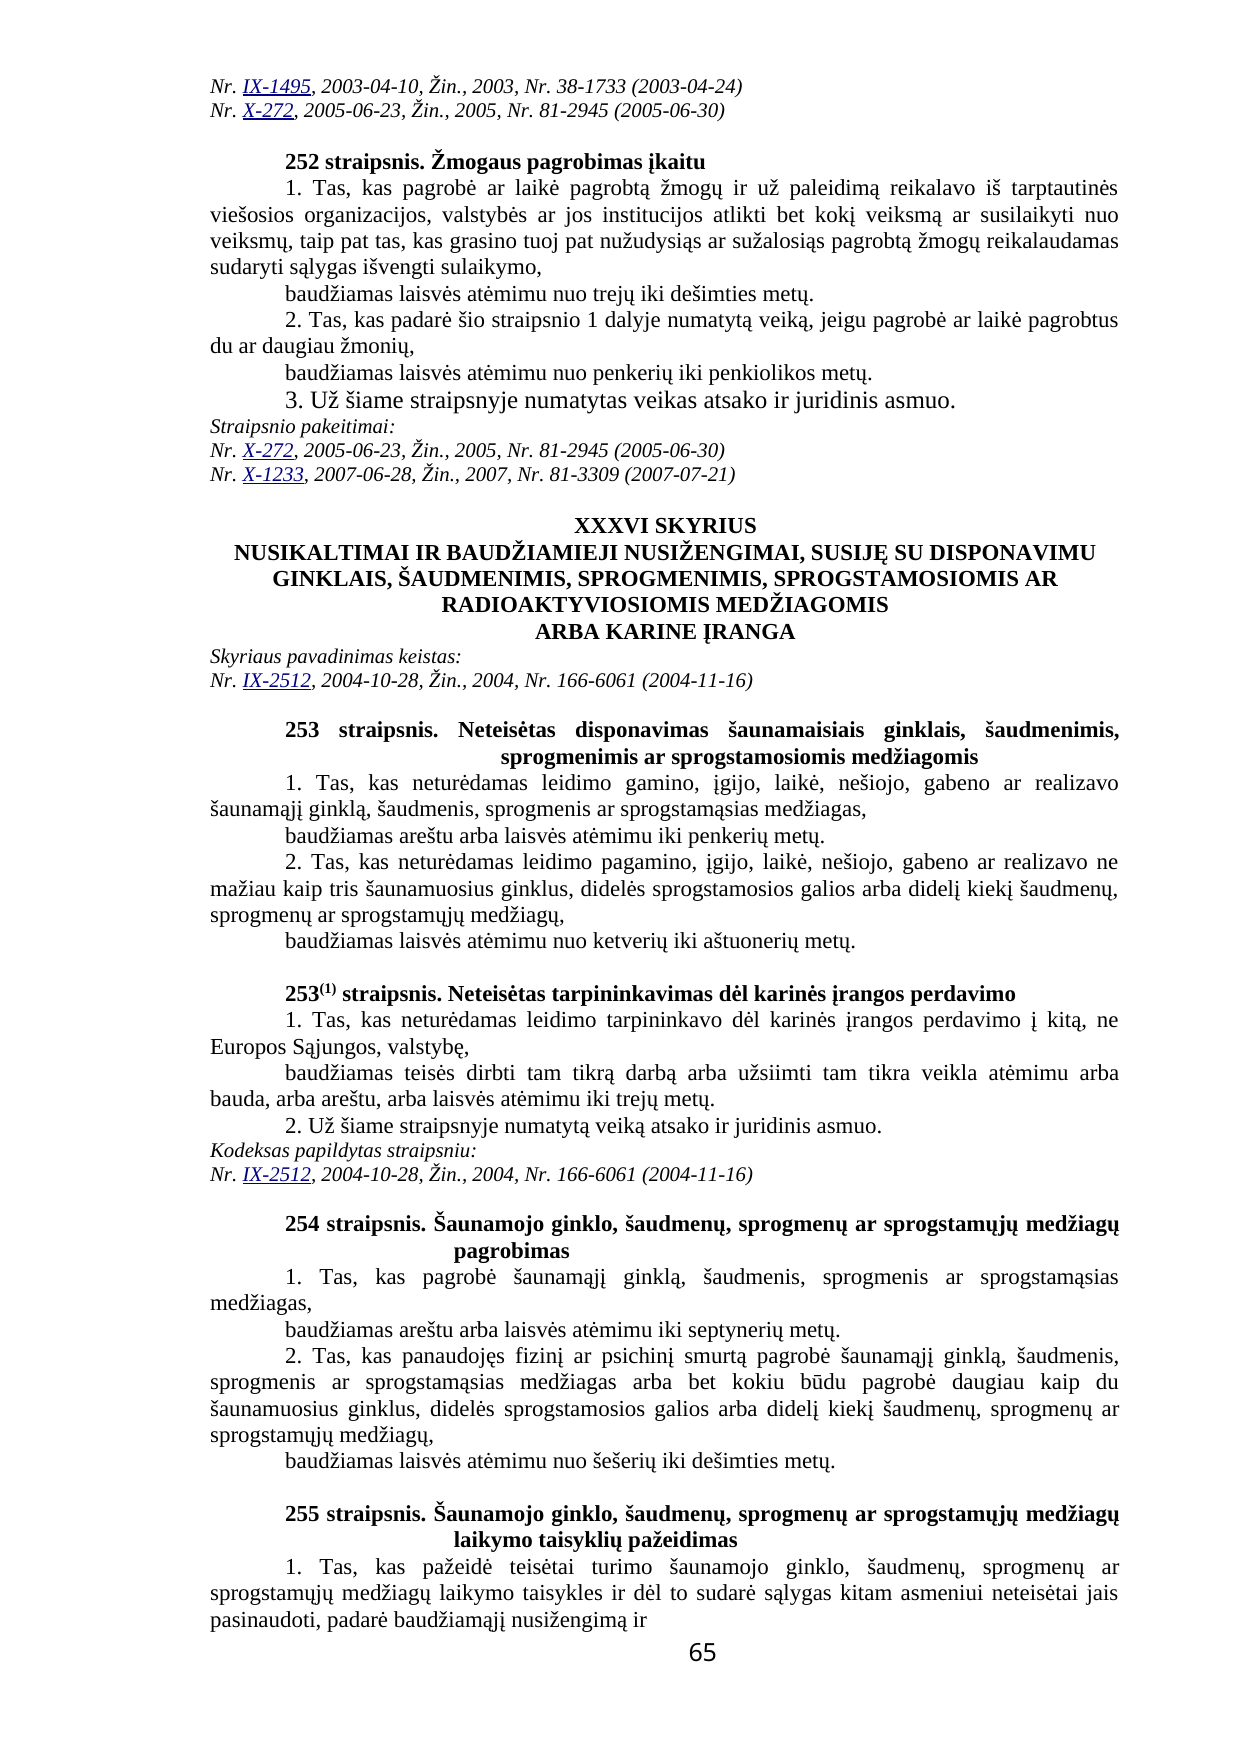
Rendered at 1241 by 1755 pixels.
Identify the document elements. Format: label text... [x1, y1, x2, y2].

text baudžiamas areštu arba laisvės atėmimu iki septynerių metų. [210, 1316, 1120, 1342]
text 253(1) straipsnis. Neteisėtas tarpininkavimas dėl karinės įrangos perdavimo [210, 980, 1120, 1006]
text 2. Tas, kas padarė šio straipsnio 1 dalyje numatytą veiką, jeigu pagrobė ar laikė pagrobtus du ar daugiau žmonių, [210, 306, 1120, 359]
text 1. Tas, kas neturėdamas leidimo tarpininkavo dėl karinės įrangos perdavimo į kitą, ne Europos Sąjungos, valstybę, [210, 1006, 1120, 1059]
text baudžiamas areštu arba laisvės atėmimu iki penkerių metų. [210, 822, 1120, 848]
text 2. Už šiame straipsnyje numatytą veiką atsako ir juridinis asmuo. [285, 1112, 1120, 1138]
text 252 straipsnis. Žmogaus pagrobimas įkaitu [210, 148, 1120, 174]
text Nr. IX-2512, 2004-10-28, Žin., 2004, Nr. 166-6061 (2004-11-16) [210, 668, 1120, 692]
text 1. Tas, kas pagrobė šaunamąjį ginklą, šaudmenis, sprogmenis ar sprogstamąsias medžiagas, [210, 1263, 1120, 1316]
text Nr. X-272, 2005-06-23, Žin., 2005, Nr. 81-2945 (2005-06-30) [210, 98, 1120, 122]
text Nr. X-272, 2005-06-23, Žin., 2005, Nr. 81-2945 (2005-06-30) [210, 438, 1120, 462]
text 2. Tas, kas neturėdamas leidimo pagamino, įgijo, laikė, nešiojo, gabeno ar realizavo ne mažiau kaip tris šaunamuosius ginklus, didelės sprogstamosios galios arba didelį kiekį šaudmenų, sprogmenų ar sprogstamųjų medžiagų, [210, 848, 1120, 927]
text Skyriaus pavadinimas keistas: [210, 644, 1120, 668]
text 2. Tas, kas panaudojęs fizinį ar psichinį smurtą pagrobė šaunamąjį ginklą, šaudmenis, sprogmenis ar sprogstamąsias medžiagas arba bet kokiu būdu pagrobė daugiau kaip du šaunamuosius ginklus, didelės sprogstamosios galios arba didelį kiekį šaudmenų, sprogmenų ar sprogstamųjų medžiagų, [210, 1342, 1120, 1447]
text ARBA KARINE ĮRANGA [210, 618, 1120, 644]
text baudžiamas laisvės atėmimu nuo penkerių iki penkiolikos metų. [210, 359, 1120, 385]
text 1. Tas, kas neturėdamas leidimo gamino, įgijo, laikė, nešiojo, gabeno ar realizavo šaunamąjį ginklą, šaudmenis, sprogmenis ar sprogstamąsias medžiagas, [210, 769, 1120, 822]
text baudžiamas teisės dirbti tam tikrą darbą arba užsiimti tam tikra veikla atėmimu arba bauda, arba areštu, arba laisvės atėmimu iki trejų metų. [210, 1059, 1120, 1112]
text 1. Tas, kas pagrobė ar laikė pagrobtą žmogų ir už paleidimą reikalavo iš tarptautinės viešosios organizacijos, valstybės ar jos institucijos atlikti bet kokį veiksmą ar susilaikyti nuo veiksmų, taip pat tas, kas grasino tuoj pat nužudysiąs ar sužalosiąs pagrobtą žmogų reikalaudamas sudaryti sąlygas išvengti sulaikymo, [210, 174, 1120, 280]
text NUSIKALTIMAI IR BAUDŽIAMIEJI NUSIŽENGIMAI, SUSIJĘ SU DISPONAVIMU GINKLAIS, ŠAUDMENIMIS, SPROGMENIMIS, SPROGSTAMOSIOMIS AR RADIOAKTYVIOSIOMIS MEDŽIAGOMIS [210, 539, 1120, 618]
text Nr. IX-1495, 2003-04-10, Žin., 2003, Nr. 38-1733 (2003-04-24) [210, 73, 1120, 98]
text Kodeksas papildytas straipsniu: [210, 1138, 1120, 1162]
text 253 straipsnis. Neteisėtas disponavimas šaunamaisiais ginklais, šaudmenimis, sprogmenimis ar sprogstamosiomis medžiagomis [285, 716, 1120, 769]
text baudžiamas laisvės atėmimu nuo trejų iki dešimties metų. [210, 280, 1120, 306]
text Straipsnio pakeitimai: [210, 414, 1120, 438]
text Nr. X-1233, 2007-06-28, Žin., 2007, Nr. 81-3309 (2007-07-21) [210, 462, 1120, 486]
text baudžiamas laisvės atėmimu nuo ketverių iki aštuonerių metų. [210, 927, 1120, 954]
text 254 straipsnis. Šaunamojo ginklo, šaudmenų, sprogmenų ar sprogstamųjų medžiagų pagrobimas [285, 1210, 1120, 1263]
text 255 straipsnis. Šaunamojo ginklo, šaudmenų, sprogmenų ar sprogstamųjų medžiagų laikymo taisyklių pažeidimas [285, 1500, 1120, 1553]
text Nr. IX-2512, 2004-10-28, Žin., 2004, Nr. 166-6061 (2004-11-16) [210, 1162, 1120, 1186]
text 3. Už šiame straipsnyje numatytas veikas atsako ir juridinis asmuo. [210, 385, 1120, 414]
text baudžiamas laisvės atėmimu nuo šešerių iki dešimties metų. [210, 1447, 1120, 1474]
text XXXVI SKYRIUS [210, 512, 1120, 539]
text 1. Tas, kas pažeidė teisėtai turimo šaunamojo ginklo, šaudmenų, sprogmenų ar sprogstamųjų medžiagų laikymo taisykles ir dėl to sudarė sąlygas kitam asmeniui neteisėtai jais pasinaudoti, padarė baudžiamąjį nusižengimą ir [210, 1553, 1120, 1632]
